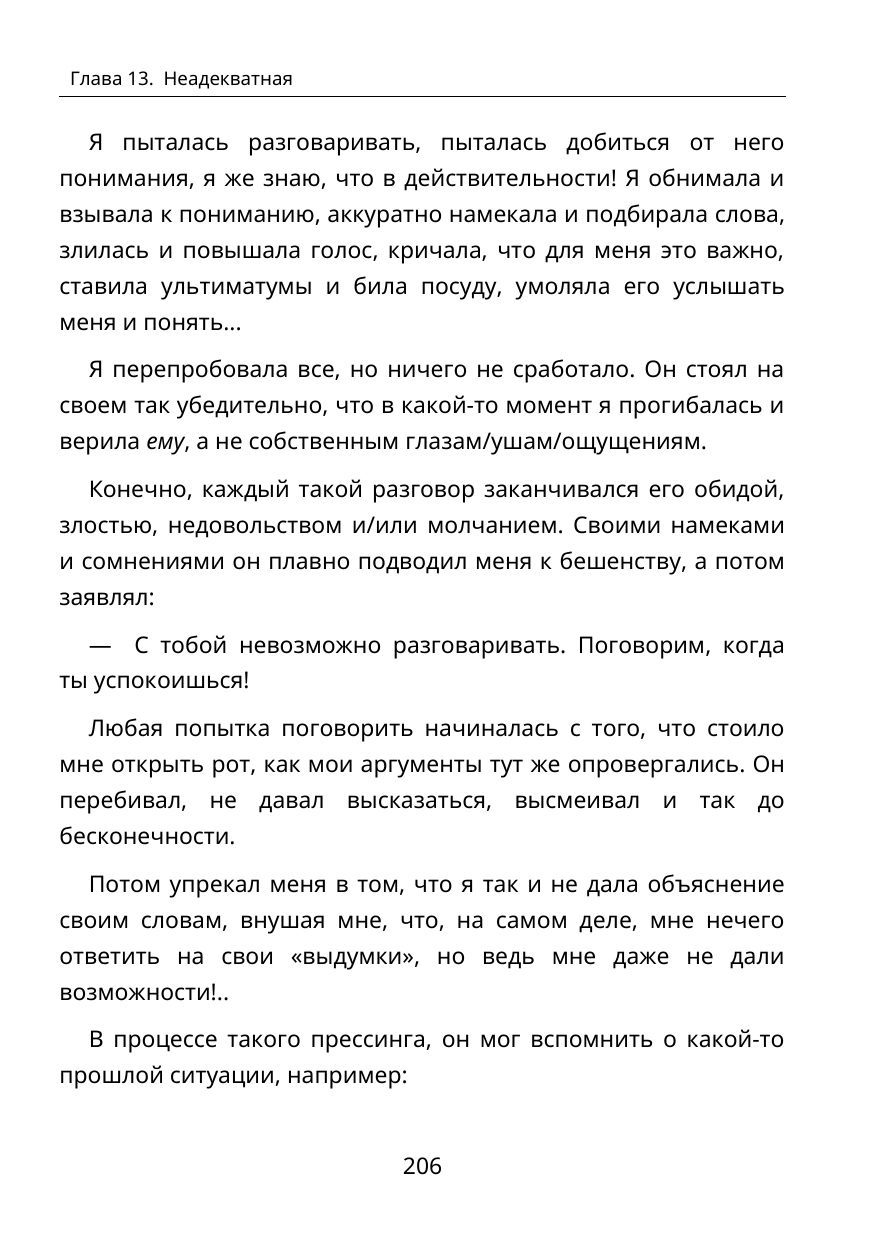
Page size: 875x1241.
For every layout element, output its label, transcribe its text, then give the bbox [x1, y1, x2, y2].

list С тобой невозможно разговаривать. Поговорим, когда ты успокоишься! [59, 628, 786, 696]
text Любая попытка поговорить начиналась с того, что стоило мне открыть рот, как мои аргументы тут же опровергались. Он перебивал, не давал высказаться, высмеивал и так до бесконечности. [59, 712, 786, 851]
text Я пыталась разговаривать, пыталась добиться от него понимания, я же знаю, что в действительности! Я обнимала и взывала к пониманию, аккуратно намекала и подбирала слова, злилась и повышала голос, кричала, что для меня это важно, ставила ультиматумы и била посуду, умоляла его услышать меня и понять... [59, 126, 786, 337]
text В процессе такого прессинга, он мог вспомнить о какой-то прошлой ситуации, например: [59, 1023, 786, 1090]
text Конечно, каждый такой разговор заканчивался его обидой, злостью, недовольством и/или молчанием. Своими намеками и сомнениями он плавно подводил меня к бешенству, а потом заявлял: [59, 473, 786, 612]
text Я перепробовала все, но ничего не сработало. Он стоял на своем так убедительно, что в какой-то момент я прогибалась и верила ему, а не собственным глазам/ушам/ощущениям. [59, 353, 786, 457]
text Потом упрекал меня в том, что я так и не дала объяснение своим словам, внушая мне, что, на самом деле, мне нечего ответить на свои «выдумки», но ведь мне даже не дали возможности!.. [59, 868, 786, 1007]
